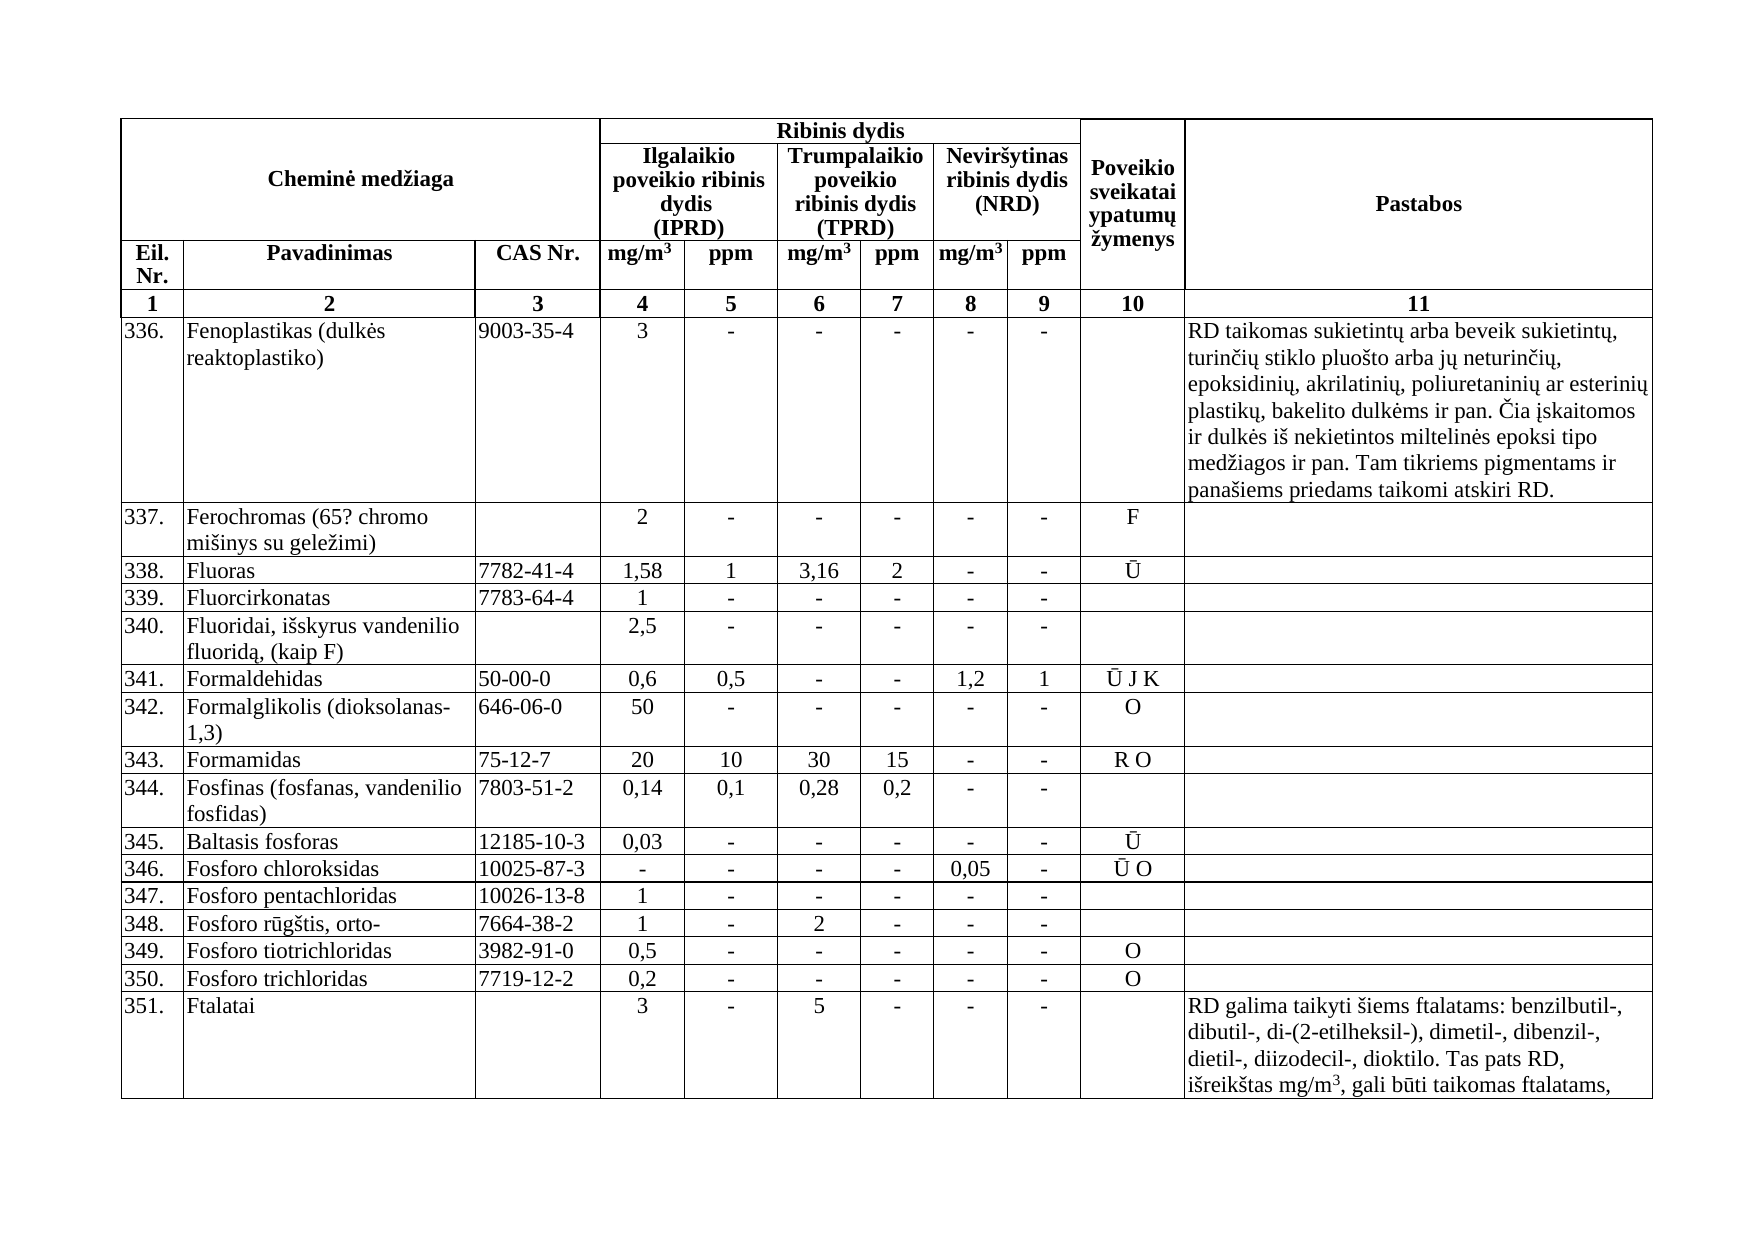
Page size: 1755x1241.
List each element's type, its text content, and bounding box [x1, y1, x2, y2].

table_cell Formalglikolis (dioksolanas-1,3) [184, 693, 475, 746]
table_cell Ū O [1081, 855, 1184, 881]
table_cell 337. [122, 503, 183, 556]
table_header Cheminė medžiaga [122, 119, 599, 240]
table_cell 7664-38-2 [476, 910, 600, 936]
table_cell - [934, 584, 1007, 611]
table_cell - [778, 612, 860, 664]
table_cell RD galima taikyti šiems ftalatams: benzilbutil-, dibutil-, di-(2-etilheksil-), dimetil-, dibenzil-, dietil-, diizodecil-, dioktilo. Tas pats RD, išreikštas mg/m3, gali būti taikomas ftalatams, [1185, 992, 1652, 1097]
table_cell 5 [685, 290, 777, 317]
table_cell 12185-10-3 [476, 828, 600, 854]
table_cell 2 [778, 910, 860, 936]
table_cell - [778, 503, 860, 556]
table_cell 6 [778, 290, 860, 317]
table_cell - [685, 992, 777, 1097]
table_cell 349. [122, 937, 183, 964]
table_cell Ftalatai [184, 992, 475, 1097]
table_cell 3,16 [778, 557, 860, 583]
table_cell 1 [601, 883, 684, 909]
table_cell - [861, 584, 933, 611]
table_cell - [778, 965, 860, 991]
table_cell Fosforo rūgštis, orto- [184, 910, 475, 936]
table_cell 646-06-0 [476, 693, 600, 746]
table_cell 350. [122, 965, 183, 991]
table_cell - [1008, 693, 1080, 746]
table_cell - [934, 937, 1007, 964]
table_cell - [934, 557, 1007, 583]
table_cell 1 [122, 290, 183, 317]
table_cell - [685, 855, 777, 881]
table_cell 0,14 [601, 774, 684, 827]
table_cell Fenoplastikas (dulkės reaktoplastiko) [184, 318, 475, 502]
table_cell - [685, 693, 777, 746]
table_cell 2,5 [601, 612, 684, 664]
table_cell - [778, 883, 860, 909]
table_cell - [934, 318, 1007, 502]
table_cell - [685, 883, 777, 909]
table_cell mg/m3 [778, 241, 860, 289]
table_cell 10 [685, 747, 777, 773]
table_cell 0,5 [685, 665, 777, 692]
table_cell 0,6 [601, 665, 684, 692]
table_cell - [934, 612, 1007, 664]
table_cell - [778, 828, 860, 854]
table_cell 75-12-7 [476, 747, 600, 773]
table_cell 0,05 [934, 855, 1007, 881]
table_cell [1185, 937, 1652, 964]
table_cell Fosforo tiotrichloridas [184, 937, 475, 964]
table_cell Neviršytinas ribinis dydis (NRD) [934, 144, 1080, 240]
table_cell - [778, 855, 860, 881]
table_cell - [934, 503, 1007, 556]
table_cell 3982-91-0 [476, 937, 600, 964]
table_cell 346. [122, 855, 183, 881]
table_cell - [685, 965, 777, 991]
table_cell 345. [122, 828, 183, 854]
table_cell Fluoras [184, 557, 475, 583]
table_cell 4 [601, 290, 684, 317]
table_cell RD taikomas sukietintų arba beveik sukietintų, turinčių stiklo pluošto arba jų neturinčių, epoksidinių, akrilatinių, poliuretaninių ar esterinių plastikų, bakelito dulkėms ir pan. Čia įskaitomos ir dulkės iš nekietintos miltelinės epoksi tipo medžiagos ir pan. Tam tikriems pigmentams ir panašiems priedams taikomi atskiri RD. [1185, 318, 1652, 502]
table_cell - [861, 318, 933, 502]
table_cell ppm [1008, 241, 1080, 289]
table_header Pastabos [1186, 120, 1652, 289]
table_cell O [1081, 965, 1184, 991]
table_cell - [861, 693, 933, 746]
table_cell - [778, 584, 860, 611]
table_cell 348. [122, 910, 183, 936]
table_cell 50 [601, 693, 684, 746]
table_cell - [861, 503, 933, 556]
table_cell 8 [934, 290, 1007, 317]
table_cell 0,03 [601, 828, 684, 854]
table_cell 1 [685, 557, 777, 583]
table_cell [1185, 965, 1652, 991]
table_cell [1185, 883, 1652, 909]
table_cell - [601, 855, 684, 881]
table_cell - [1008, 828, 1080, 854]
table_cell - [934, 965, 1007, 991]
table_cell 11 [1185, 290, 1652, 317]
table_cell - [1008, 883, 1080, 909]
table_cell - [1008, 965, 1080, 991]
table_cell 336. [122, 318, 183, 502]
table_cell [1185, 747, 1652, 773]
table_cell 15 [861, 747, 933, 773]
table_cell O [1081, 693, 1184, 746]
table_cell 347. [122, 883, 183, 909]
table_cell Fluorcirkonatas [184, 584, 475, 611]
table_header Ribinis dydis [601, 119, 1080, 143]
table_cell mg/m3 [601, 241, 684, 289]
table_cell - [685, 318, 777, 502]
table_cell 340. [122, 612, 183, 664]
table_cell - [861, 937, 933, 964]
table_cell 339. [122, 584, 183, 611]
table_cell 1 [601, 584, 684, 611]
table_cell - [861, 992, 933, 1097]
table_cell - [1008, 774, 1080, 827]
table_cell 1,2 [934, 665, 1007, 692]
table_cell 50-00-0 [476, 665, 600, 692]
table_cell 2 [601, 503, 684, 556]
table_cell 10 [1081, 290, 1184, 317]
table_cell [476, 612, 600, 664]
table_cell Ū J K [1081, 665, 1184, 692]
table_cell [1185, 665, 1652, 692]
table_cell [1081, 910, 1184, 936]
table_cell ppm [685, 241, 777, 289]
table_cell 5 [778, 992, 860, 1097]
table_cell Formamidas [184, 747, 475, 773]
table_cell - [778, 937, 860, 964]
table_cell Ū [1081, 557, 1184, 583]
table_cell mg/m3 [934, 241, 1007, 289]
table_cell - [778, 665, 860, 692]
table_cell - [934, 992, 1007, 1097]
table_cell 1 [601, 910, 684, 936]
table_cell - [934, 693, 1007, 746]
table_cell - [934, 883, 1007, 909]
table_cell [1081, 992, 1184, 1097]
table_cell 344. [122, 774, 183, 827]
table_cell 338. [122, 557, 183, 583]
table_cell - [1008, 910, 1080, 936]
table_cell [1081, 774, 1184, 827]
table_cell Fosforo chloroksidas [184, 855, 475, 881]
table_cell 342. [122, 693, 183, 746]
table_cell - [861, 910, 933, 936]
table_cell [1185, 612, 1652, 664]
table_cell - [861, 855, 933, 881]
table_cell [1185, 557, 1652, 583]
table_cell Fluoridai, išskyrus vandenilio fluoridą, (kaip F) [184, 612, 475, 664]
table_cell [1185, 503, 1652, 556]
table_cell 0,5 [601, 937, 684, 964]
table_cell 3 [601, 318, 684, 502]
table_cell 0,2 [861, 774, 933, 827]
table_cell [1081, 883, 1184, 909]
table_cell 7782-41-4 [476, 557, 600, 583]
table_cell - [934, 774, 1007, 827]
table_cell 2 [861, 557, 933, 583]
table_header Poveikio sveikatai ypatumų žymenys [1081, 120, 1184, 289]
table_cell 2 [184, 290, 474, 317]
table_cell [1185, 910, 1652, 936]
table_cell - [685, 612, 777, 664]
table_cell - [1008, 992, 1080, 1097]
table_cell 1 [1008, 665, 1080, 692]
table_cell Trumpalaikio poveikio ribinis dydis (TPRD) [778, 144, 933, 240]
table_cell - [778, 318, 860, 502]
table_cell [1081, 612, 1184, 664]
table_cell - [861, 828, 933, 854]
table_cell R O [1081, 747, 1184, 773]
table_cell - [1008, 318, 1080, 502]
table_cell [1185, 828, 1652, 854]
table_cell - [685, 584, 777, 611]
table_cell Fosforo trichloridas [184, 965, 475, 991]
table_cell 3 [601, 992, 684, 1097]
table_cell Fosfinas (fosfanas, vandenilio fosfidas) [184, 774, 475, 827]
table_cell - [1008, 937, 1080, 964]
table_cell - [1008, 503, 1080, 556]
table_cell - [861, 612, 933, 664]
table_cell CAS Nr. [476, 241, 599, 289]
table_cell [1081, 584, 1184, 611]
table_cell - [1008, 584, 1080, 611]
table_cell - [934, 747, 1007, 773]
table_cell 0,2 [601, 965, 684, 991]
table_cell 1,58 [601, 557, 684, 583]
table_cell 341. [122, 665, 183, 692]
table_cell Ū [1081, 828, 1184, 854]
table_cell [1185, 693, 1652, 746]
table_cell 10026-13-8 [476, 883, 600, 909]
table_cell Baltasis fosforas [184, 828, 475, 854]
table_cell 7783-64-4 [476, 584, 600, 611]
table_cell [1185, 774, 1652, 827]
table_cell 7719-12-2 [476, 965, 600, 991]
table_cell 7803-51-2 [476, 774, 600, 827]
table_cell 20 [601, 747, 684, 773]
table_cell 9003-35-4 [476, 318, 600, 502]
table_cell - [685, 937, 777, 964]
table_cell - [685, 503, 777, 556]
table_cell - [934, 828, 1007, 854]
table_cell F [1081, 503, 1184, 556]
table_cell 7 [861, 290, 933, 317]
table_cell Eil. Nr. [122, 241, 183, 289]
table_cell 0,28 [778, 774, 860, 827]
table_cell - [861, 665, 933, 692]
table_cell Ilgalaikio poveikio ribinis dydis (IPRD) [601, 144, 777, 240]
table_cell - [685, 910, 777, 936]
table_cell - [1008, 747, 1080, 773]
table_cell 30 [778, 747, 860, 773]
table_cell [1185, 584, 1652, 611]
table_cell - [778, 693, 860, 746]
table_cell - [1008, 855, 1080, 881]
table_cell 3 [476, 290, 599, 317]
table_cell O [1081, 937, 1184, 964]
table_cell [1081, 318, 1184, 502]
table_cell 351. [122, 992, 183, 1097]
table_cell 9 [1008, 290, 1080, 317]
table_cell - [1008, 557, 1080, 583]
table_cell 343. [122, 747, 183, 773]
table_cell Formaldehidas [184, 665, 475, 692]
table_cell Ferochromas (65? chromo mišinys su geležimi) [184, 503, 475, 556]
table_cell ppm [861, 241, 933, 289]
table_cell [476, 503, 600, 556]
table_cell Fosforo pentachloridas [184, 883, 475, 909]
table_cell - [685, 828, 777, 854]
table_cell 10025-87-3 [476, 855, 600, 881]
table_cell - [1008, 612, 1080, 664]
table_cell Pavadinimas [184, 241, 474, 289]
table_cell [476, 992, 600, 1097]
table_cell - [861, 883, 933, 909]
table_cell [1185, 855, 1652, 881]
table_cell 0,1 [685, 774, 777, 827]
table_cell - [861, 965, 933, 991]
table_cell - [934, 910, 1007, 936]
